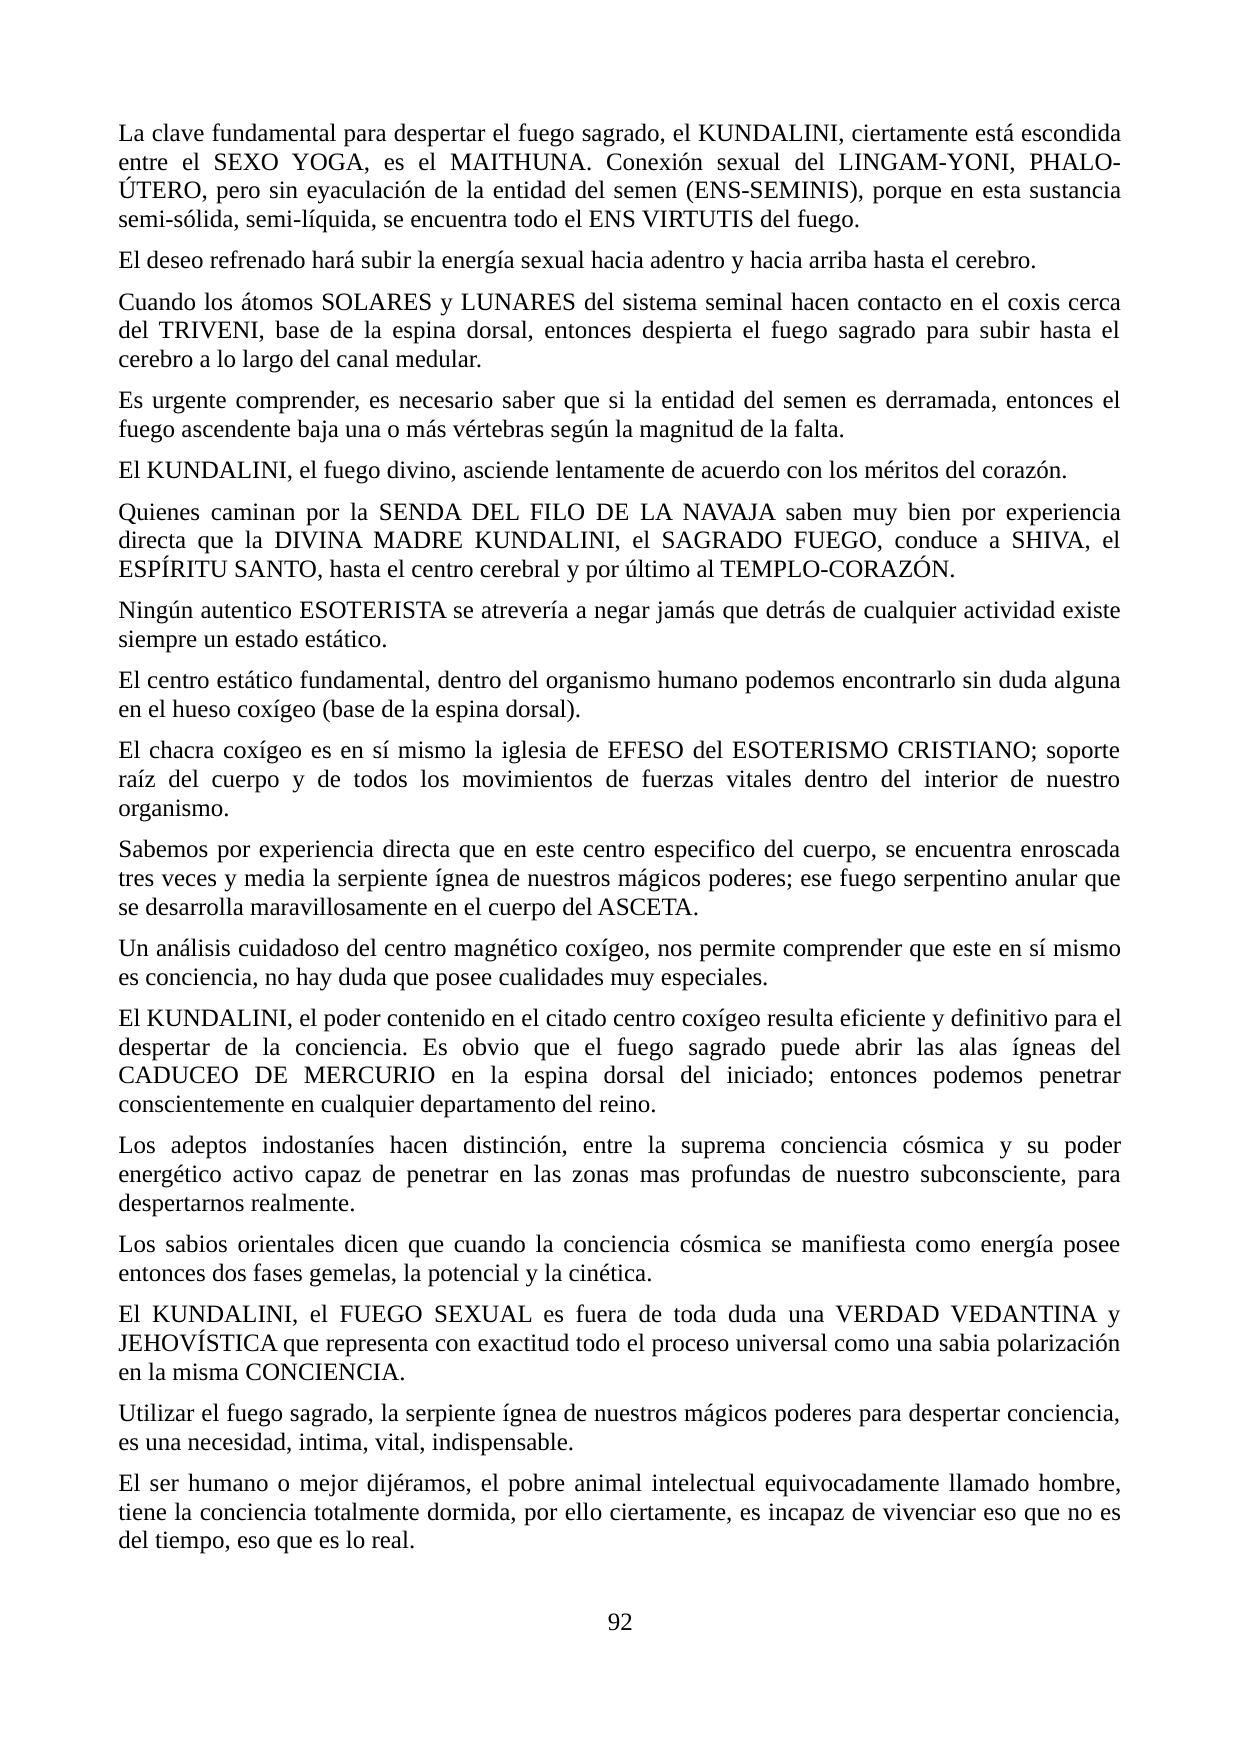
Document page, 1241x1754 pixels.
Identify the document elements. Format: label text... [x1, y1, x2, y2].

text Ningún autentico ESOTERISTA se atrevería a negar jamás que detrás de cualquier actividad existe siempre un estado estático. [118, 596, 1122, 653]
text Utilizar el fuego sagrado, la serpiente ígnea de nuestros mágicos poderes para despertar conciencia, es una necesidad, intima, vital, indispensable. [118, 1398, 1122, 1456]
text El KUNDALINI, el FUEGO SEXUAL es fuera de toda duda una VERDAD VEDANTINA y JEHOVÍSTICA que representa con exactitud todo el proceso universal como una sabia polarización en la misma CONCIENCIA. [118, 1299, 1122, 1386]
text Es urgente comprender, es necesario saber que si la entidad del semen es derramada, entonces el fuego ascendente baja una o más vértebras según la magnitud de la falta. [118, 386, 1122, 443]
text Quienes caminan por la SENDA DEL FILO DE LA NAVAJA saben muy bien por experiencia directa que la DIVINA MADRE KUNDALINI, el SAGRADO FUEGO, conduce a SHIVA, el ESPÍRITU SANTO, hasta el centro cerebral y por último al TEMPLO-CORAZÓN. [118, 497, 1122, 583]
text Los sabios orientales dicen que cuando la conciencia cósmica se manifiesta como energía posee entonces dos fases gemelas, la potencial y la cinética. [118, 1229, 1122, 1287]
text Un análisis cuidadoso del centro magnético coxígeo, nos permite comprender que este en sí mismo es conciencia, no hay duda que posee cualidades muy especiales. [118, 933, 1122, 991]
text Los adeptos indostaníes hacen distinción, entre la suprema conciencia cósmica y su poder energético activo capaz de penetrar en las zonas mas profundas de nuestro subconsciente, para despertarnos realmente. [118, 1131, 1122, 1217]
text El deseo refrenado hará subir la energía sexual hacia adentro y hacia arriba hasta el cerebro. [118, 246, 1122, 274]
text El ser humano o mejor dijéramos, el pobre animal intelectual equivocadamente llamado hombre, tiene la conciencia totalmente dormida, por ello ciertamente, es incapaz de vivenciar eso que no es del tiempo, eso que es lo real. [118, 1468, 1122, 1554]
text Cuando los átomos SOLARES y LUNARES del sistema seminal hacen contacto en el coxis cerca del TRIVENI, base de la espina dorsal, entonces despierta el fuego sagrado para subir hasta el cerebro a lo largo del canal medular. [118, 287, 1122, 373]
text El KUNDALINI, el fuego divino, asciende lentamente de acuerdo con los méritos del corazón. [118, 456, 1122, 484]
text Sabemos por experiencia directa que en este centro especifico del cuerpo, se encuentra enroscada tres veces y media la serpiente ígnea de nuestros mágicos poderes; ese fuego serpentino anular que se desarrolla maravillosamente en el cuerpo del ASCETA. [118, 834, 1122, 921]
text El chacra coxígeo es en sí mismo la iglesia de EFESO del ESOTERISMO CRISTIANO; soporte raíz del cuerpo y de todos los movimientos de fuerzas vitales dentro del interior de nuestro organismo. [118, 736, 1122, 822]
text El KUNDALINI, el poder contenido en el citado centro coxígeo resulta eficiente y definitivo para el despertar de la conciencia. Es obvio que el fuego sagrado puede abrir las alas ígneas del CADUCEO DE MERCURIO en la espina dorsal del iniciado; entonces podemos penetrar conscientemente en cualquier departamento del reino. [118, 1003, 1122, 1118]
text El centro estático fundamental, dentro del organismo humano podemos encontrarlo sin duda alguna en el hueso coxígeo (base de la espina dorsal). [118, 666, 1122, 723]
text La clave fundamental para despertar el fuego sagrado, el KUNDALINI, ciertamente está escondida entre el SEXO YOGA, es el MAITHUNA. Conexión sexual del LINGAM-YONI, PHALO-ÚTERO, pero sin eyaculación de la entidad del semen (ENS-SEMINIS), porque en esta sustancia semi-sólida, semi-líquida, se encuentra todo el ENS VIRTUTIS del fuego. [118, 118, 1122, 233]
